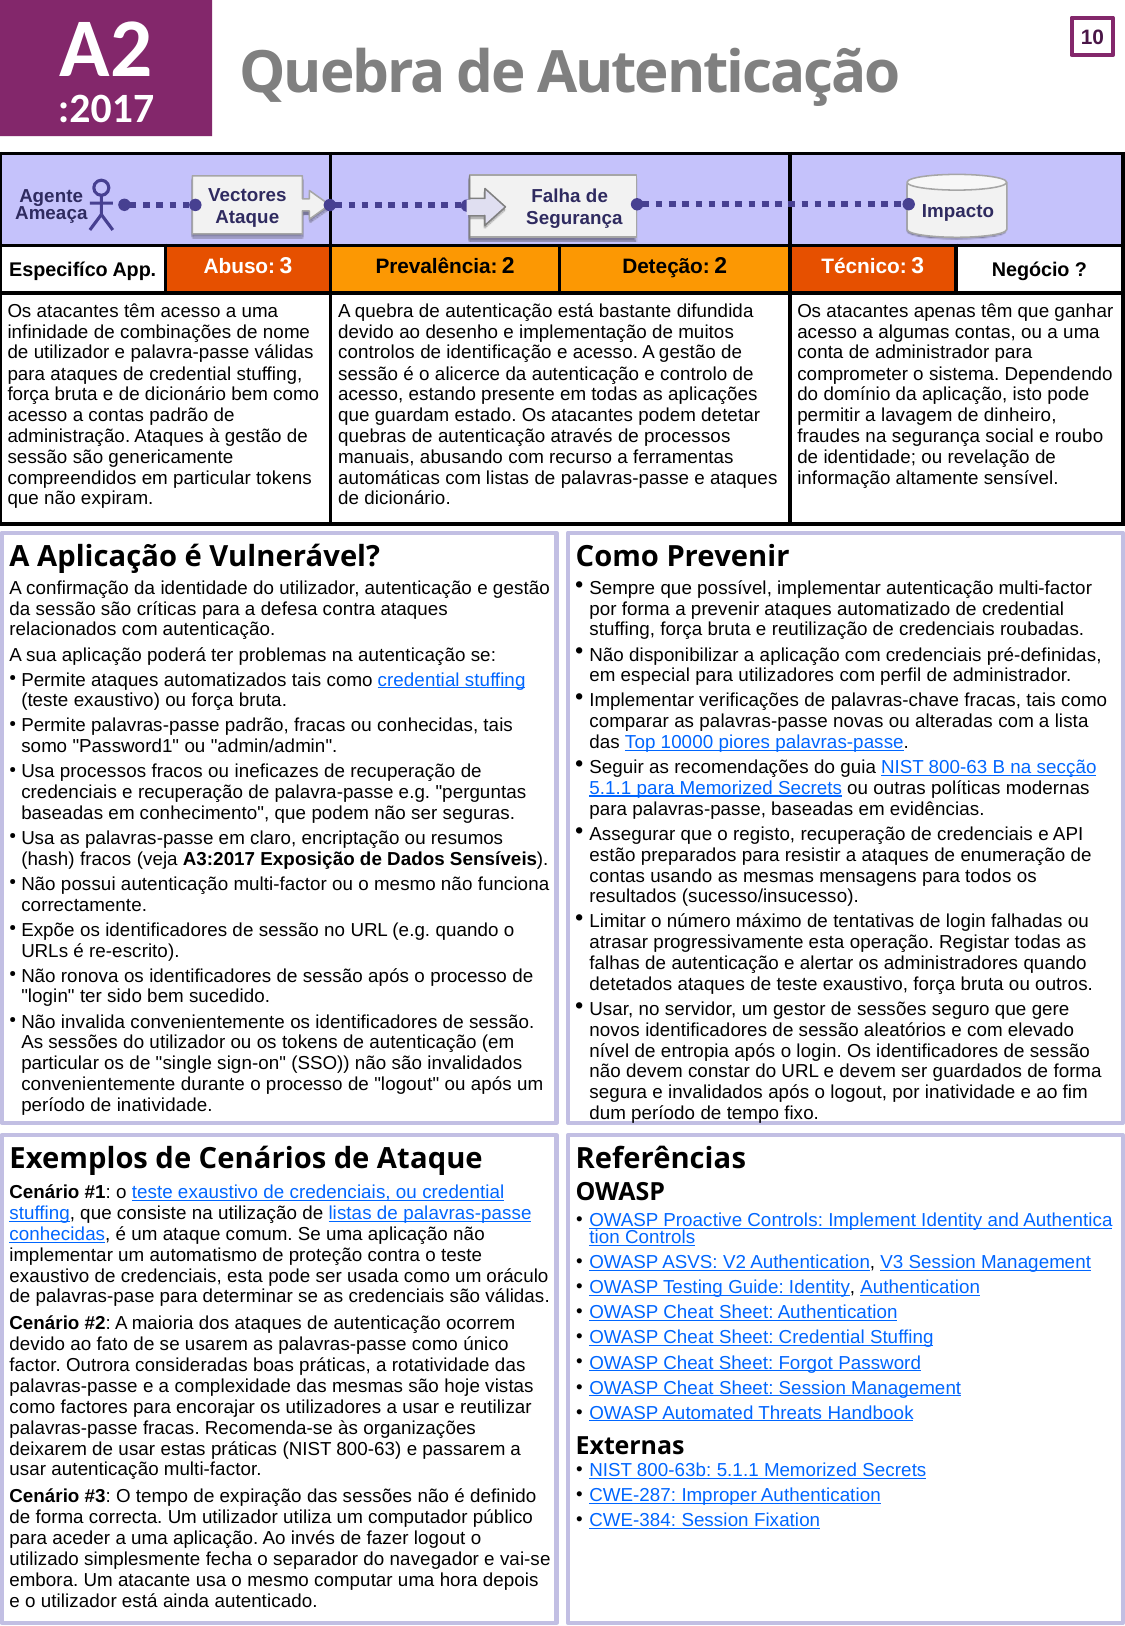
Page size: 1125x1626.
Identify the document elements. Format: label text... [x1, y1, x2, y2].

table_cell Os atacantes têm acesso a uma infinidade de combinações de nome de utilizador e palavra-passe válidas para ataques de credential stuffing, força bruta e de dicionário bem como acesso a contas padrão de administração. Ataques à gestão de sessão são genericamente compreendidos em particular tokens que não expiram. [2, 295, 329, 522]
table_cell A quebra de autenticação está bastante difundida devido ao desenho e implementação de muitos controlos de identificação e acesso. A gestão de sessão é o alicerce da autenticação e controlo de acesso, estando presente em todas as aplicações que guardam estado. Os atacantes podem detetar quebras de autenticação através de processos manuais, abusando com recurso a ferramentas automáticas com listas de palavras-passe e ataques de dicionário. [332, 295, 788, 522]
table_cell Técnico: 3 [792, 247, 954, 291]
text_box Vectores Ataque [192, 175, 325, 234]
table_cell Abuso: 3 [167, 247, 329, 291]
text_box Impacto [907, 184, 1007, 238]
table_header [792, 155, 1121, 244]
text_box Quebra de Autenticação [224, 12, 1125, 134]
text_box Agente Ameaça [0, 182, 103, 231]
table_cell Especifíco App. [2, 247, 164, 291]
text_box Referências OWASP OWASP Proactive Controls: Implement Identity and Authentication Controls OWASP ASVS: V2 Authentication, V3 Session Management OWASP Testing Guide: Identity, Authentication OWASP Cheat Sheet: Authentication OWASP Cheat Sheet: Credential Stuffing OWASP Cheat Sheet: Forgot Password OWASP Cheat Sheet: Session Management OWASP Automated Threats Handbook Externas NIST 800-63b: 5.1.1 Memorized Secrets CWE-287: Improper Authentication CWE-384: Session Fixation [568, 1134, 1123, 1624]
text_box +A [907, 174, 1007, 191]
table_cell Prevalência: 2 [332, 247, 558, 291]
text_box Exemplos de Cenários de Ataque Cenário #1: o teste exaustivo de credenciais, ou credential stuffing, que consiste na utilização de listas de palavras-passe conhecidas, é um ataque comum. Se uma aplicação não implementar um automatismo de proteção contra o teste exaustivo de credenciais, esta pode ser usada como um oráculo de palavras-pase para determinar se as credenciais são válidas. Cenário #2: A maioria dos ataques de autenticação ocorrem devido ao fato de se usarem as palavras-passe como único factor. Outrora consideradas boas práticas, a rotatividade das palavras-passe e a complexidade das mesmas são hoje vistas como factores para encorajar os utilizadores a usar e reutilizar palavras-passe fracas. Recomenda-se às organizações deixarem de usar estas práticas (NIST 800-63) e passarem a usar autenticação multi-factor. Cenário #3: O tempo de expiração das sessões não é definido de forma correcta. Um utilizador utiliza um computador público para aceder a uma aplicação. Ao invés de fazer logout o utilizado simplesmente fecha o separador do navegador e vai-se embora. Um atacante usa o mesmo computar uma hora depois e o utilizador está ainda autenticado. [1, 1134, 557, 1624]
table_header [2, 155, 329, 244]
table_cell Negócio ? [958, 247, 1121, 291]
text_box A2 :2017 [0, 0, 213, 137]
text_box Falha de Segurança [469, 174, 637, 237]
table_header [332, 155, 788, 244]
text_box Como Prevenir Sempre que possível, implementar autenticação multi-factor por forma a prevenir ataques automatizado de credential stuffing, força bruta e reutilização de credenciais roubadas. Não disponibilizar a aplicação com credenciais pré-definidas, em especial para utilizadores com perfil de administrador. Implementar verificações de palavras-chave fracas, tais como comparar as palavras-passe novas ou alteradas com a lista das Top 10000 piores palavras-passe. Seguir as recomendações do guia NIST 800-63 B na secção 5.1.1 para Memorized Secrets ou outras políticas modernas para palavras-passe, baseadas em evidências. Assegurar que o registo, recuperação de credenciais e API estão preparados para resistir a ataques de enumeração de contas usando as mesmas mensagens para todos os resultados (sucesso/insucesso). Limitar o número máximo de tentativas de login falhadas ou atrasar progressivamente esta operação. Registar todas as falhas de autenticação e alertar os administradores quando detetados ataques de teste exaustivo, força bruta ou outros. Usar, no servidor, um gestor de sessões seguro que gere novos identificadores de sessão aleatórios e com elevado nível de entropia após o login. Os identificadores de sessão não devem constar do URL e devem ser guardados de forma segura e invalidados após o logout, por inatividade e ao fim dum período de tempo fixo. [568, 532, 1123, 1123]
table_cell Os atacantes apenas têm que ganhar acesso a algumas contas, ou a uma conta de administrador para comprometer o sistema. Dependendo do domínio da aplicação, isto pode permitir a lavagem de dinheiro, fraudes na segurança social e roubo de identidade; ou revelação de informação altamente sensível. [792, 295, 1121, 522]
table_cell Deteção: 2 [561, 247, 788, 291]
text_box [466, 175, 506, 238]
text_box A Aplicação é Vulnerável? A confirmação da identidade do utilizador, autenticação e gestão da sessão são críticas para a defesa contra ataques relacionados com autenticação. A sua aplicação poderá ter problemas na autenticação se: Permite ataques automatizados tais como credential stuffing (teste exaustivo) ou força bruta. Permite palavras-passe padrão, fracas ou conhecidas, tais somo "Password1" ou "admin/admin". Usa processos fracos ou ineficazes de recuperação de credenciais e recuperação de palavra-passe e.g. "perguntas baseadas em conhecimento", que podem não ser seguras. Usa as palavras-passe em claro, encriptação ou resumos (hash) fracos (veja A3:2017 Exposição de Dados Sensíveis). Não possui autenticação multi-factor ou o mesmo não funciona correctamente. Expõe os identificadores de sessão no URL (e.g. quando o URLs é re-escrito). Não ronova os identificadores de sessão após o processo de "login" ter sido bem sucedido. Não invalida convenientemente os identificadores de sessão. As sessões do utilizador ou os tokens de autenticação (em particular os de "single sign-on" (SSO)) não são invalidados convenientemente durante o processo de "logout" ou após um período de inatividade. [1, 532, 557, 1123]
